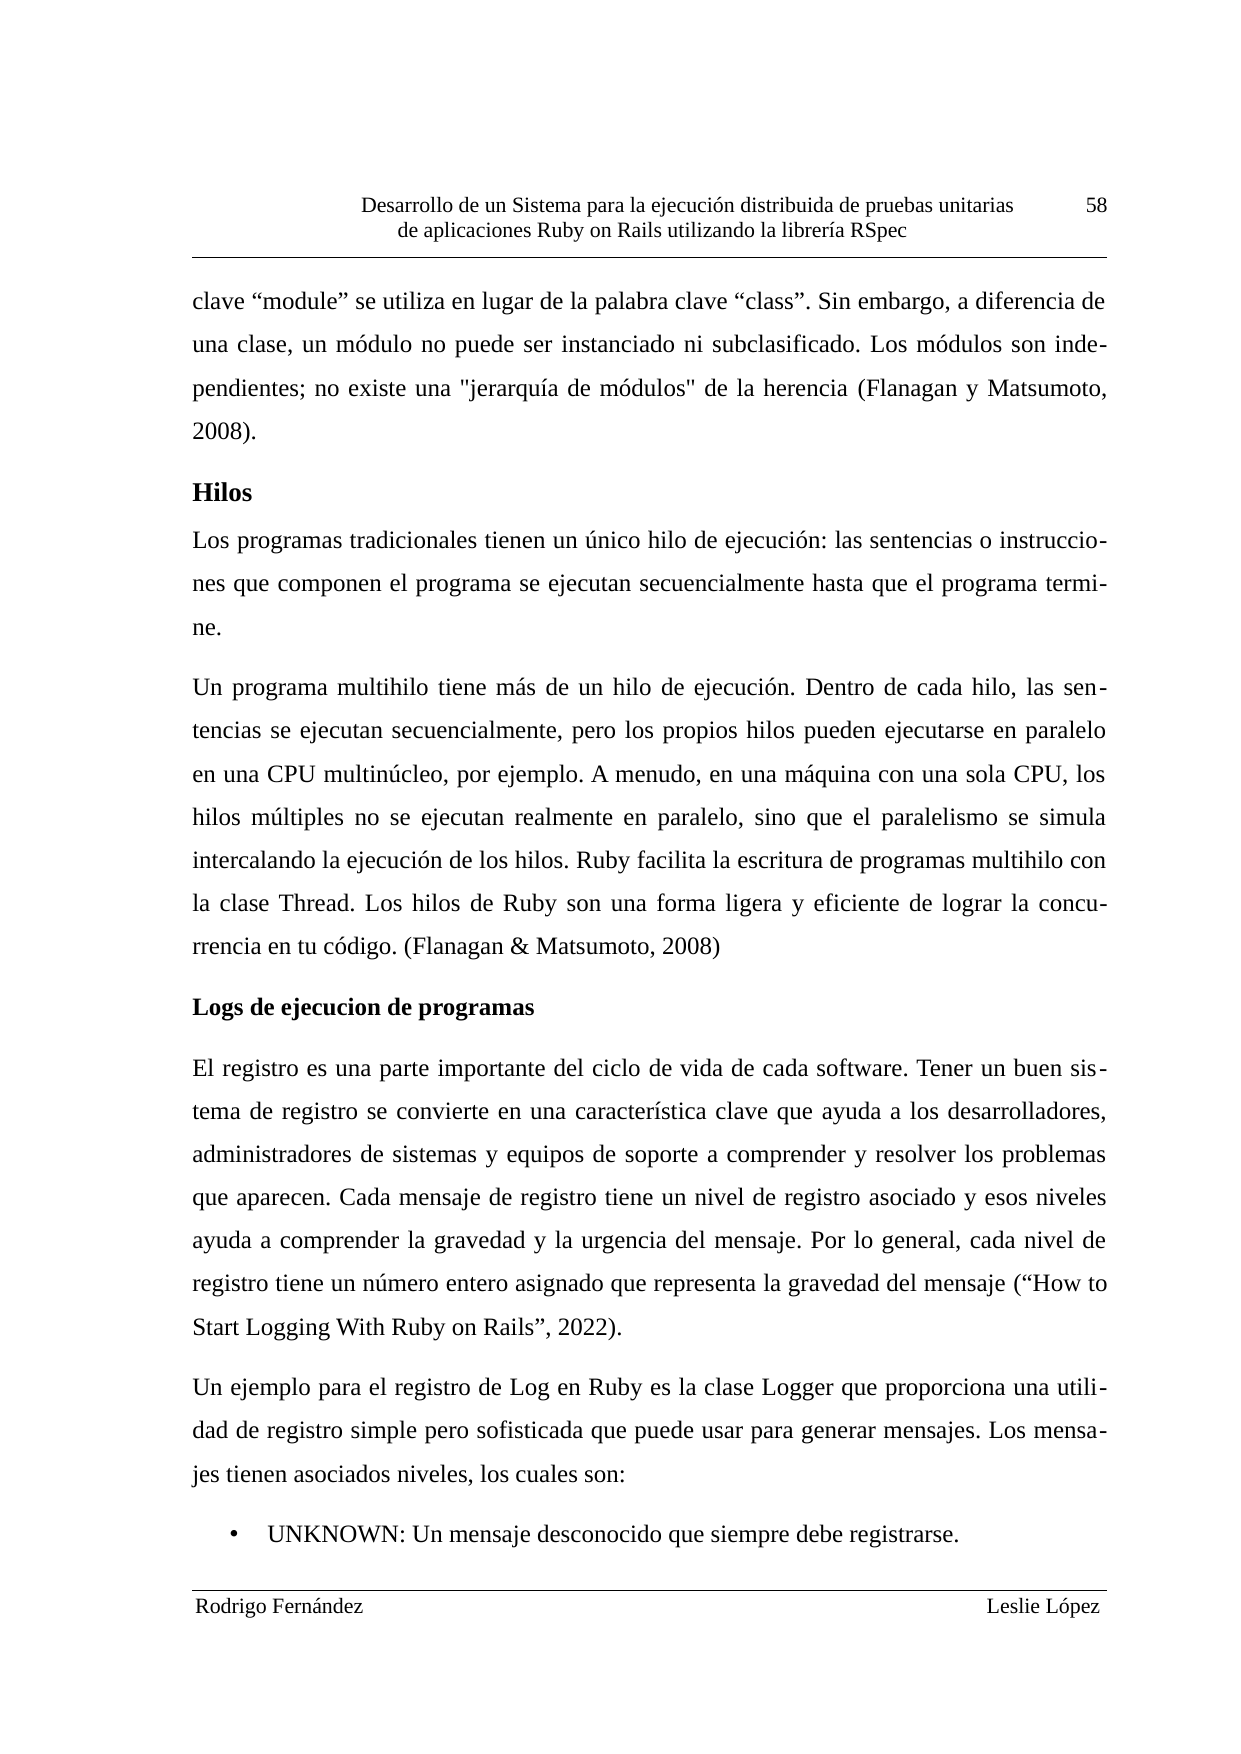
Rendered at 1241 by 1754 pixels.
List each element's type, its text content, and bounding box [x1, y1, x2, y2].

text Los programas tradicionales tienen un único hilo de ejecución: las sentencias o instruccio­nes que componen el programa se ejecutan secuencialmente hasta que el programa termi­ne. [192, 525, 1107, 640]
text Hilos [192, 477, 1107, 508]
list Logs de ejecucion de programas [192, 992, 1107, 1021]
text El registro es una parte importante del ciclo de vida de cada software. Tener un buen sis­tema de registro se convierte en una característica clave que ayuda a los desarrolladores, administradores de sistemas y equipos de soporte a comprender y resolver los problemas que aparecen. Cada mensaje de registro tiene un nivel de registro asociado y esos niveles ayuda a comprender la gravedad y la urgencia del mensaje. Por lo general, cada nivel de registro tiene un número entero asignado que representa la gravedad del mensaje (“How to Start Logging With Ruby on Rails”, 2022).⁠ [192, 1053, 1107, 1340]
text Un ejemplo para el registro de Log en Ruby es la clase Logger que proporciona una utili­dad de registro simple pero sofisticada que puede usar para generar mensajes. Los mensa­jes tienen asociados niveles, los cuales son: [192, 1372, 1107, 1487]
text Un programa multihilo tiene más de un hilo de ejecución. Dentro de cada hilo, las sen­tencias se ejecutan secuencialmente, pero los propios hilos pueden ejecutarse en paralelo en una CPU multinúcleo, por ejemplo. A menudo, en una máquina con una sola CPU, los hilos múltiples no se ejecutan realmente en paralelo, sino que el paralelismo se simula intercalando la ejecución de los hilos. Ruby facilita la escritura de programas multihilo con la clase Thread. Los hilos de Ruby son una forma ligera y eficiente de lograr la concu­rrencia en tu código. (Flanagan & Matsumoto, 2008)⁠ [192, 672, 1107, 960]
text clave “module” se utiliza en lugar de la palabra clave “class”. Sin embargo, a diferencia de una clase, un módulo no puede ser instanciado ni subclasificado. Los módulos son inde­pendientes; no existe una "jerarquía de módulos" de la herencia (Flanagan y Matsumoto, 2008).⁠ [192, 286, 1107, 444]
list UNKNOWN: Un mensaje desconocido que siempre debe registrarse. [229, 1519, 1107, 1548]
